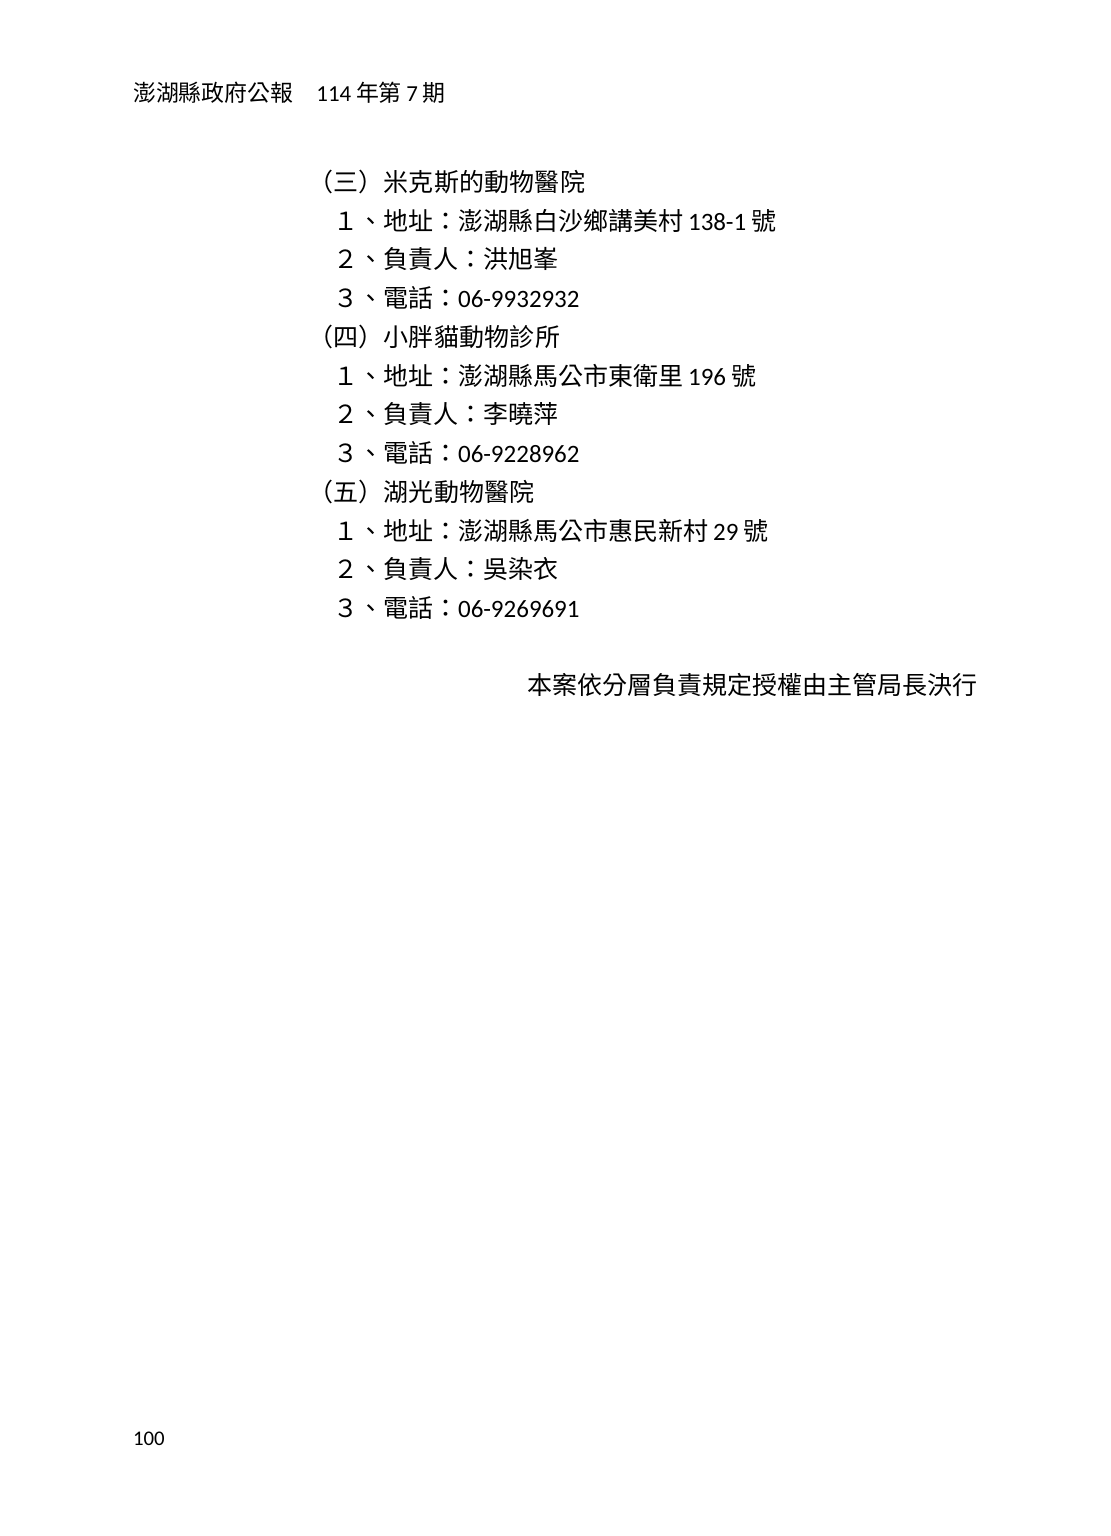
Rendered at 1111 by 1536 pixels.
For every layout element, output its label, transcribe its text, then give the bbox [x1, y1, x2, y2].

text ３、電話：06-9932932 [333, 276, 977, 315]
text ３、電話：06-9269691 [333, 587, 977, 625]
text ３、電話：06-9228962 [333, 431, 977, 470]
text １、地址：澎湖縣馬公市東衛里196號 [333, 354, 977, 393]
text （五）湖光動物醫院 [308, 470, 977, 509]
text （三）米克斯的動物醫院 [308, 159, 977, 199]
text １、地址：澎湖縣白沙鄉講美村138-1號 [333, 199, 977, 238]
text ２、負責人：李曉萍 [333, 393, 977, 431]
text （四）小胖貓動物診所 [308, 315, 977, 354]
text １、地址：澎湖縣馬公市惠民新村29號 [333, 509, 977, 548]
text 本案依分層負責規定授權由主管局長決行 [133, 664, 977, 702]
text ２、負責人：洪旭峯 [333, 238, 977, 276]
text ２、負責人：吳染衣 [333, 548, 977, 587]
